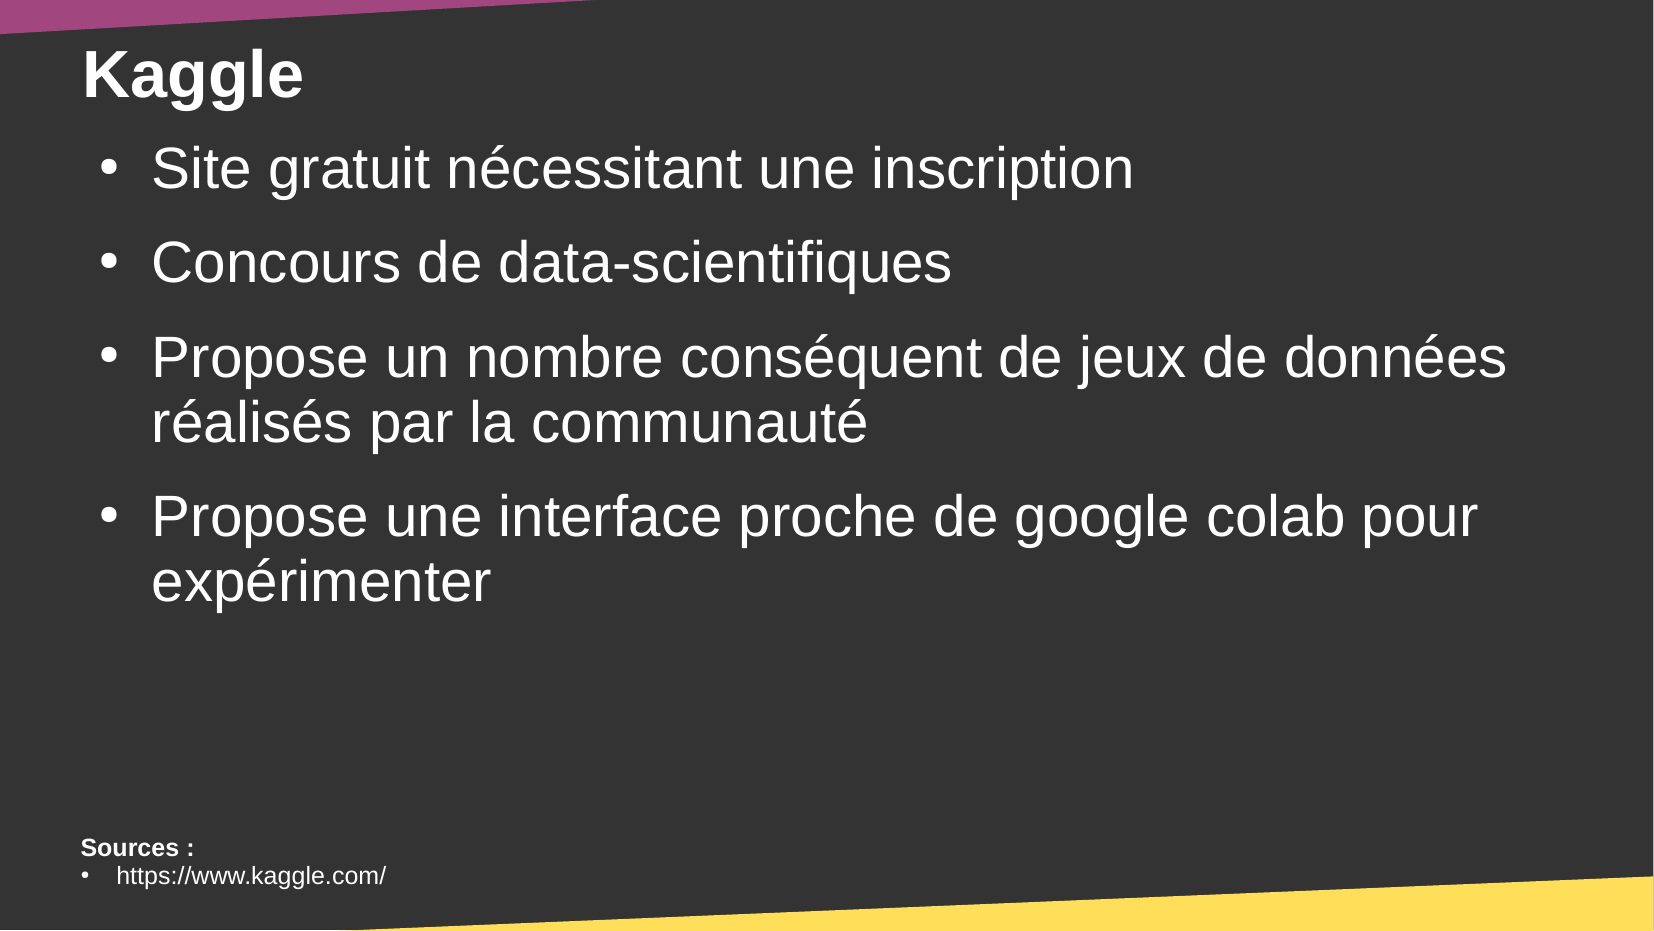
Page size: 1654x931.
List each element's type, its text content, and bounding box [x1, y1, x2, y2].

title Kaggle [82, 37, 1571, 114]
text_box [0, 0, 595, 35]
text_box Sources : https://www.kaggle.com/ [65, 826, 497, 910]
text_box [333, 876, 1654, 931]
list Site gratuit nécessitant une inscription Concours de data-scientifiques Propose un nombre conséquent de jeux de données réalisés par la communauté Propose une interface proche de google colab pour expérimenter [80, 135, 1620, 662]
